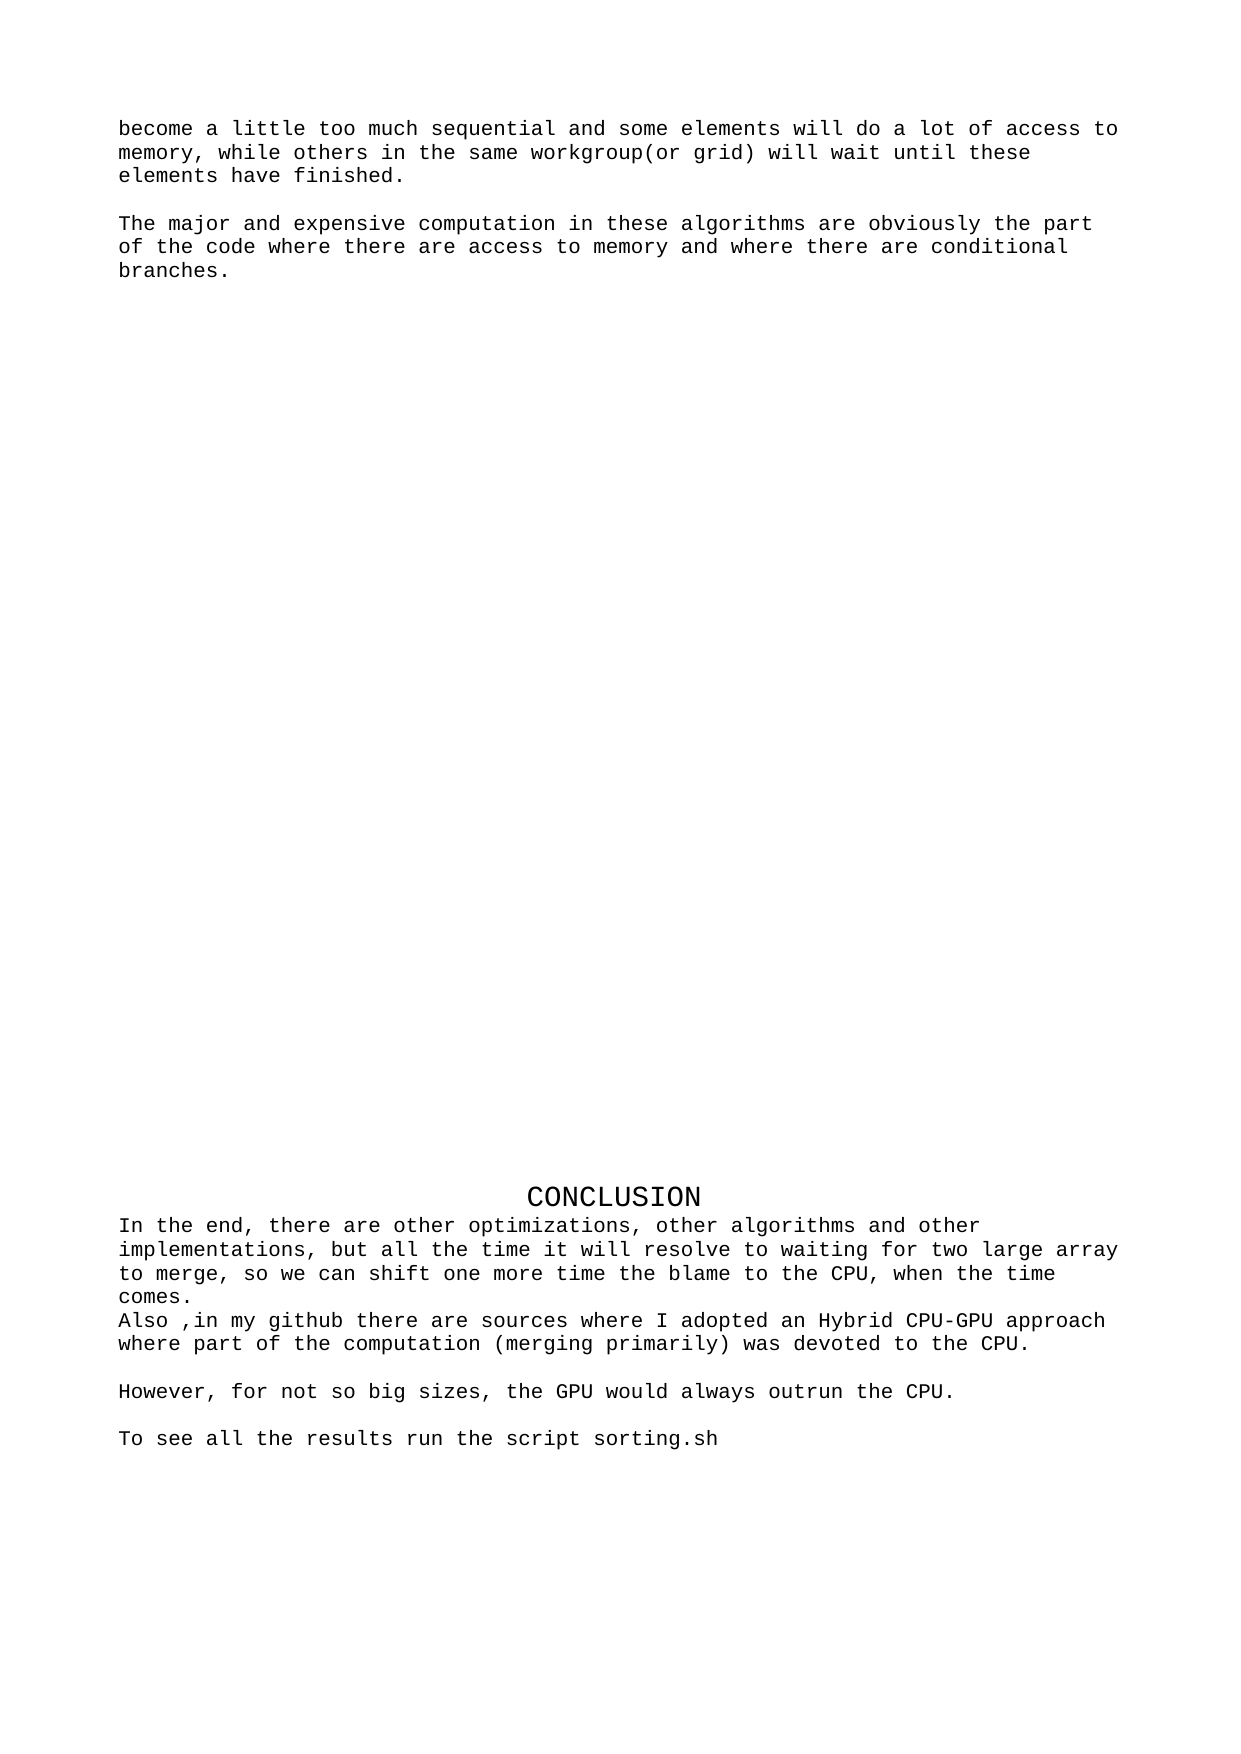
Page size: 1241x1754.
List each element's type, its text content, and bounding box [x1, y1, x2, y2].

text However, for not so big sizes, the GPU would always outrun the CPU. [118, 1381, 1122, 1404]
text Also ,in my github there are sources where I adopted an Hybrid CPU-GPU approach where part of the computation (merging primarily) was devoted to the CPU. [118, 1310, 1122, 1357]
text To see all the results run the script sorting.sh [118, 1428, 1122, 1452]
text In the end, there are other optimizations, other algorithms and other implementations, but all the time it will resolve to waiting for two large array to merge, so we can shift one more time the blame to the CPU, when the time comes. [118, 1215, 1122, 1310]
text CONCLUSION [118, 1182, 1122, 1215]
text The major and expensive computation in these algorithms are obviously the part of the code where there are access to memory and where there are conditional branches. [118, 213, 1122, 284]
text become a little too much sequential and some elements will do a lot of access to memory, while others in the same workgroup(or grid) will wait until these elements have finished. [118, 118, 1122, 189]
